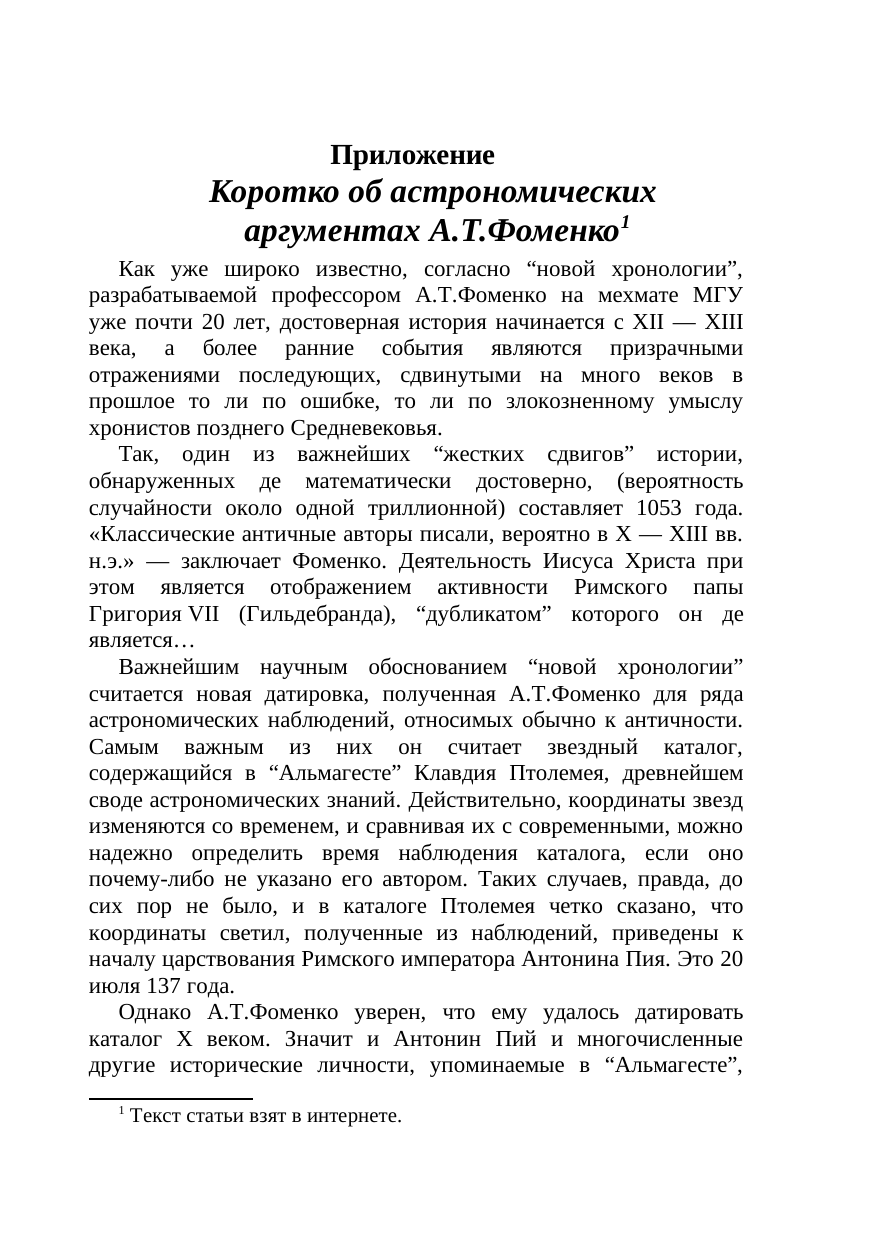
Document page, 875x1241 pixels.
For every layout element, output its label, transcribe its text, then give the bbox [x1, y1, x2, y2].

text Как уже широко известно, согласно “новой хронологии”, разрабатываемой профессором А.Т.Фоменко на мехмате МГУ уже почти 20 лет, достоверная история начинается с XII — XIII века, а более ранние события являются призрачными отражениями последующих, сдвинутыми на много веков в прошлое то ли по ошибке, то ли по злокозненному умыслу хронистов позднего Средневековья. [89, 254, 744, 440]
subtitle Приложение Коротко об астрономических аргументах А.Т.Фоменко [89, 138, 744, 248]
text Однако А.Т.Фоменко уверен, что ему удалось датировать каталог X веком. Значит и Антонин Пий и многочисленные другие исторические личности, упоминаемые в “Альмагесте”, [89, 998, 744, 1078]
text Важнейшим научным обоснованием “новой хронологии” считается новая датировка, полученная А.Т.Фоменко для ряда астрономических наблюдений, относимых обычно к античности. Самым важным из них он считает звездный каталог, содержащийся в “Альмагесте” Клавдия Птолемея, древнейшем своде астрономических знаний. Действительно, координаты звезд изменяются со временем, и сравнивая их с современными, можно надежно определить время наблюдения каталога, если оно почему-либо не указано его автором. Таких случаев, правда, до сих пор не было, и в каталоге Птолемея четко сказано, что координаты светил, полученные из наблюдений, приведены к началу царствования Римского императора Антонина Пия. Это 20 июля 137 года. [89, 653, 744, 998]
text Текст статьи взят в интернете. [89, 1104, 744, 1127]
text Так, один из важнейших “жестких сдвигов” истории, обнаруженных де математически достоверно, (вероятность случайности около одной триллионной) составляет 1053 года. «Классические античные авторы писали, вероятно в X — XIII вв. н.э.» — заключает Фоменко. Деятельность Иисуса Христа при этом является отображением активности Римского папы Григория VII (Гильде­бран­да), “дубликатом” которого он де является… [89, 440, 744, 653]
